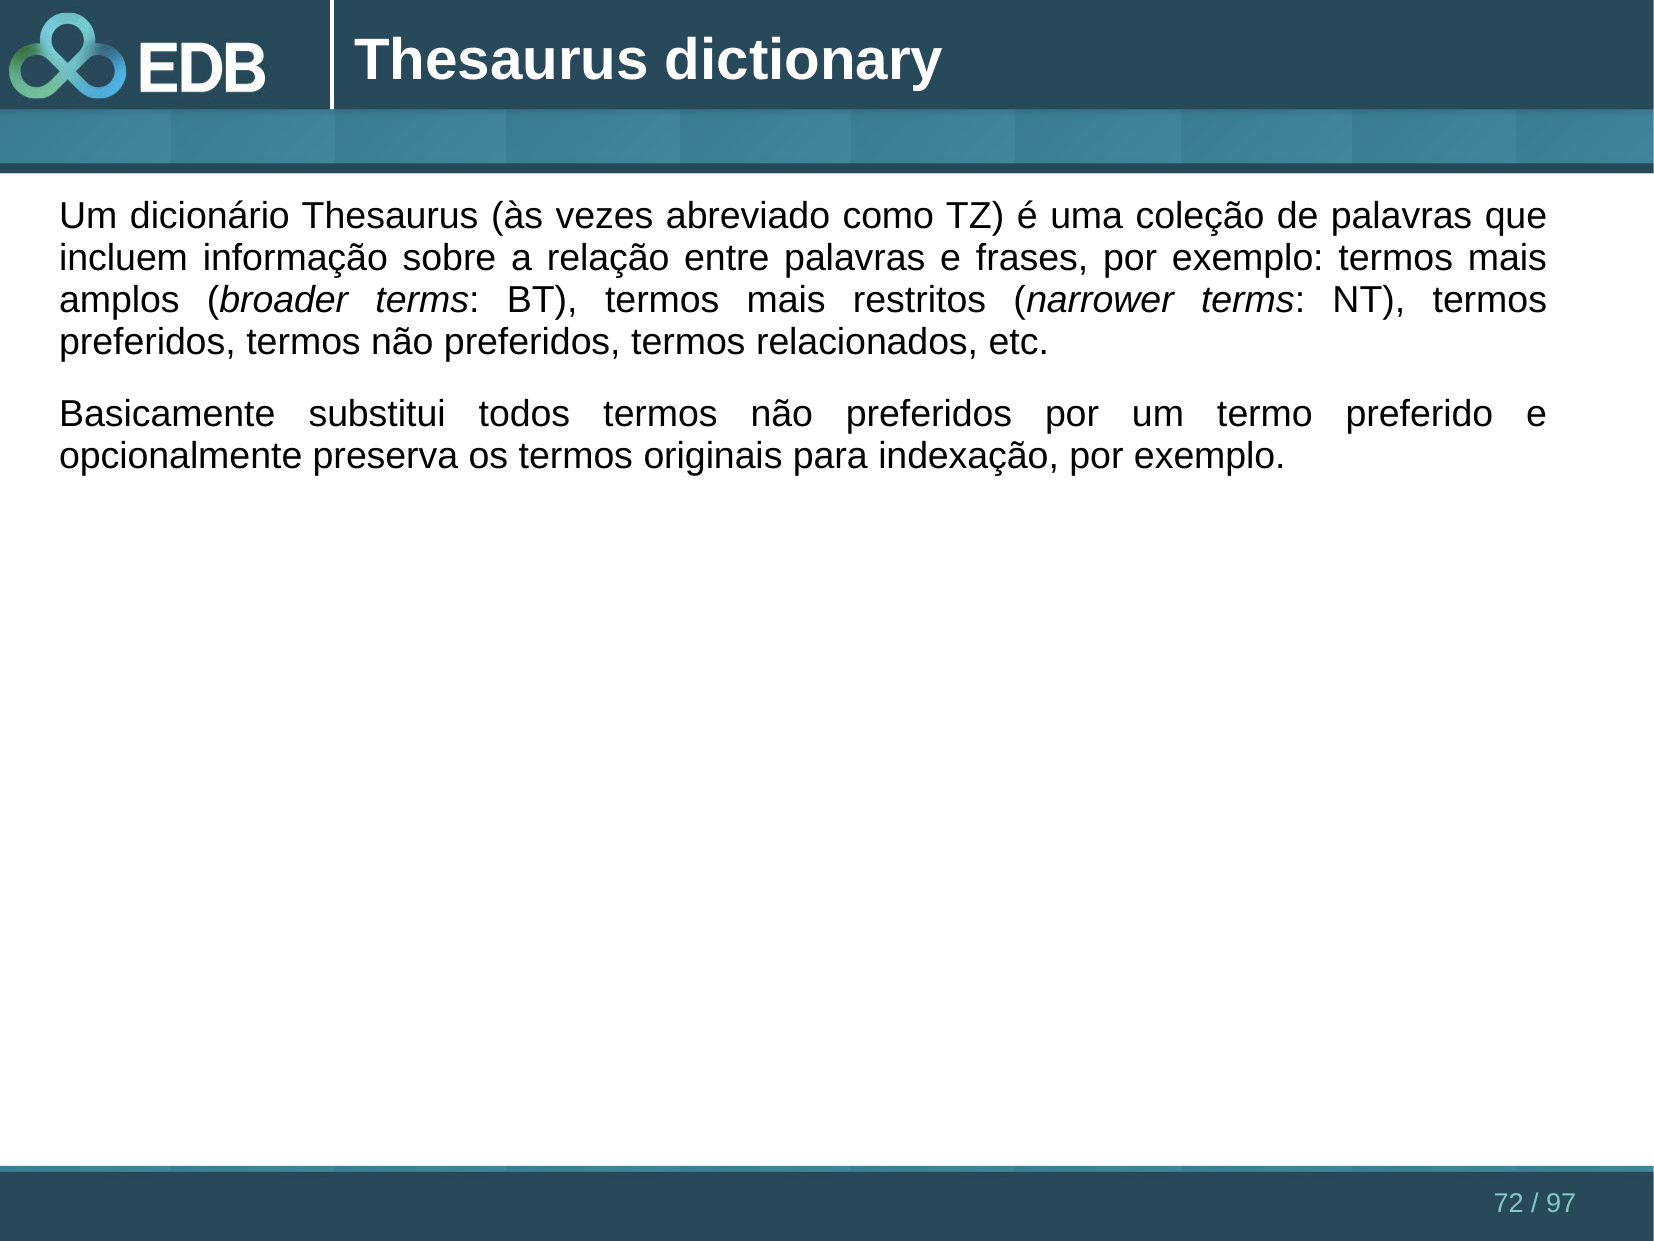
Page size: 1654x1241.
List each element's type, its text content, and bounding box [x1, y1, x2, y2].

list Um dicionário Thesaurus (às vezes abreviado como TZ) é uma coleção de palavras que incluem informação sobre a relação entre palavras e frases, por exemplo: termos mais amplos (broader terms: BT), termos mais restritos (narrower terms: NT), termos preferidos, termos não preferidos, termos relacionados, etc. Basicamente substitui todos termos não preferidos por um termo preferido e opcionalmente preserva os termos originais para indexação, por exemplo. [59, 194, 1548, 477]
picture [0, 0, 1654, 1241]
title Thesaurus dictionary [354, 0, 1625, 125]
